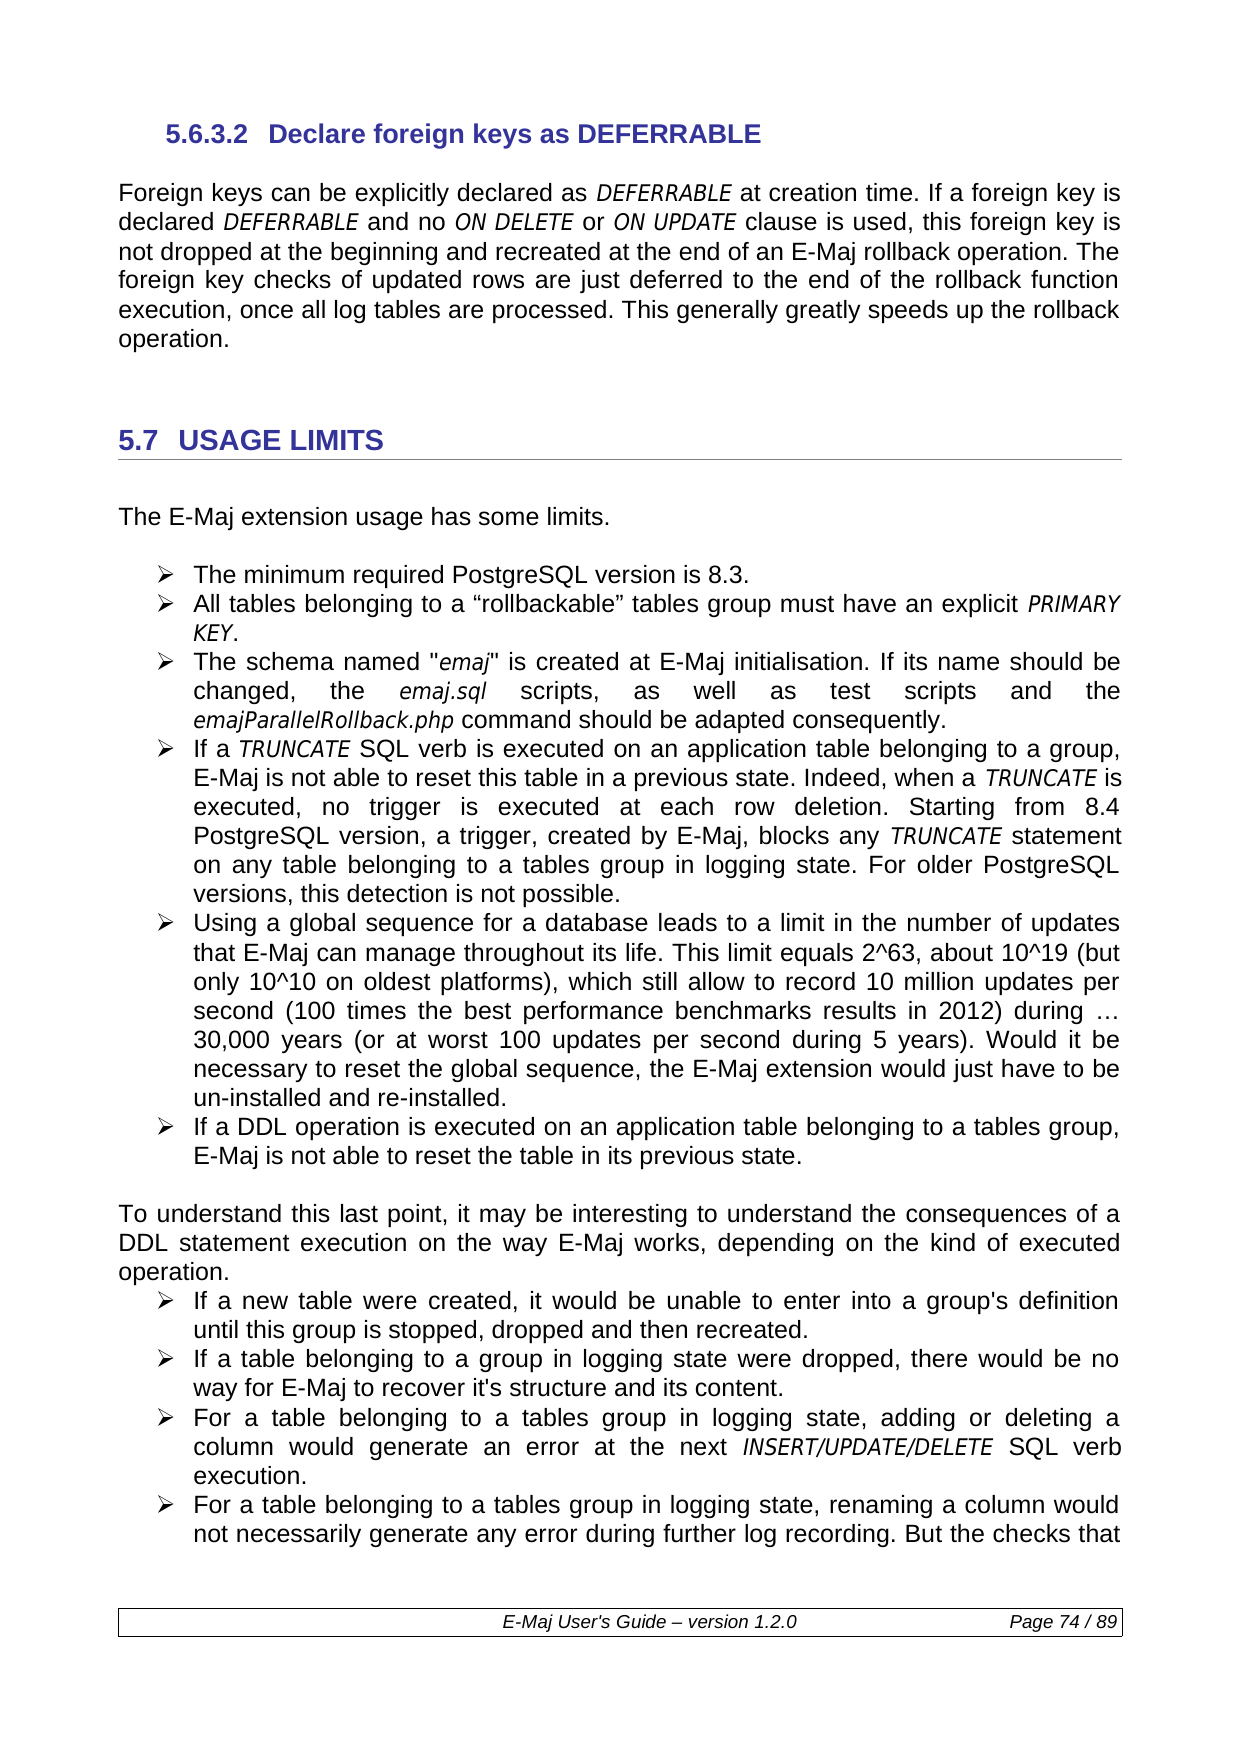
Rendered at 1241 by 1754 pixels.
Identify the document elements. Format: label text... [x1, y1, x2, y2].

subtitle Usage limits [118, 423, 1122, 459]
list If a new table were created, it would be unable to enter into a group's definition until this group is stopped, dropped and then recreated. [156, 1286, 1122, 1344]
list If a DDL operation is executed on an application table belonging to a tables group, E-Maj is not able to reset the table in its previous state. [156, 1112, 1122, 1170]
subtitle Declare foreign keys as DEFERRABLE [165, 118, 1122, 149]
list The schema named "emaj" is created at E-Maj initialisation. If its name should be changed, the emaj.sql scripts, as well as test scripts and the emajParallelRollback.php command should be adapted consequently. [156, 647, 1122, 734]
text Foreign keys can be explicitly declared as DEFERRABLE at creation time. If a foreign key is declared DEFERRABLE and no ON DELETE or ON UPDATE clause is used, this foreign key is not dropped at the beginning and recreated at the end of an E-Maj rollback operation. The foreign key checks of updated rows are just deferred to the end of the rollback function execution, once all log tables are processed. This generally greatly speeds up the rollback operation. [118, 178, 1122, 353]
list For a table belonging to a tables group in logging state, adding or deleting a column would generate an error at the next INSERT/UPDATE/DELETE SQL verb execution. [156, 1402, 1122, 1489]
text The E-Maj extension usage has some limits. [118, 501, 1122, 531]
list Using a global sequence for a database leads to a limit in the number of updates that E-Maj can manage throughout its life. This limit equals 2^63, about 10^19 (but only 10^10 on oldest platforms), which still allow to record 10 million updates per second (100 times the best performance benchmarks results in 2012) during … 30,000 years (or at worst 100 updates per second during 5 years). Would it be necessary to reset the global sequence, the E-Maj extension would just have to be un-installed and re-installed. [156, 908, 1122, 1112]
list The minimum required PostgreSQL version is 8.3. [156, 559, 1122, 589]
list For a table belonging to a tables group in logging state, renaming a column would not necessarily generate any error during further log recording. But the checks that [156, 1489, 1122, 1548]
list All tables belonging to a “rollbackable” tables group must have an explicit PRIMARY KEY. [156, 589, 1122, 647]
list If a table belonging to a group in logging state were dropped, there would be no way for E-Maj to recover it's structure and its content. [156, 1344, 1122, 1402]
text To understand this last point, it may be interesting to understand the consequences of a DDL statement execution on the way E-Maj works, depending on the kind of executed operation. [118, 1199, 1122, 1286]
list If a TRUNCATE SQL verb is executed on an application table belonging to a group, E-Maj is not able to reset this table in a previous state. Indeed, when a TRUNCATE is executed, no trigger is executed at each row deletion. Starting from 8.4 PostgreSQL version, a trigger, created by E-Maj, blocks any TRUNCATE statement on any table belonging to a tables group in logging state. For older PostgreSQL versions, this detection is not possible. [156, 734, 1122, 908]
